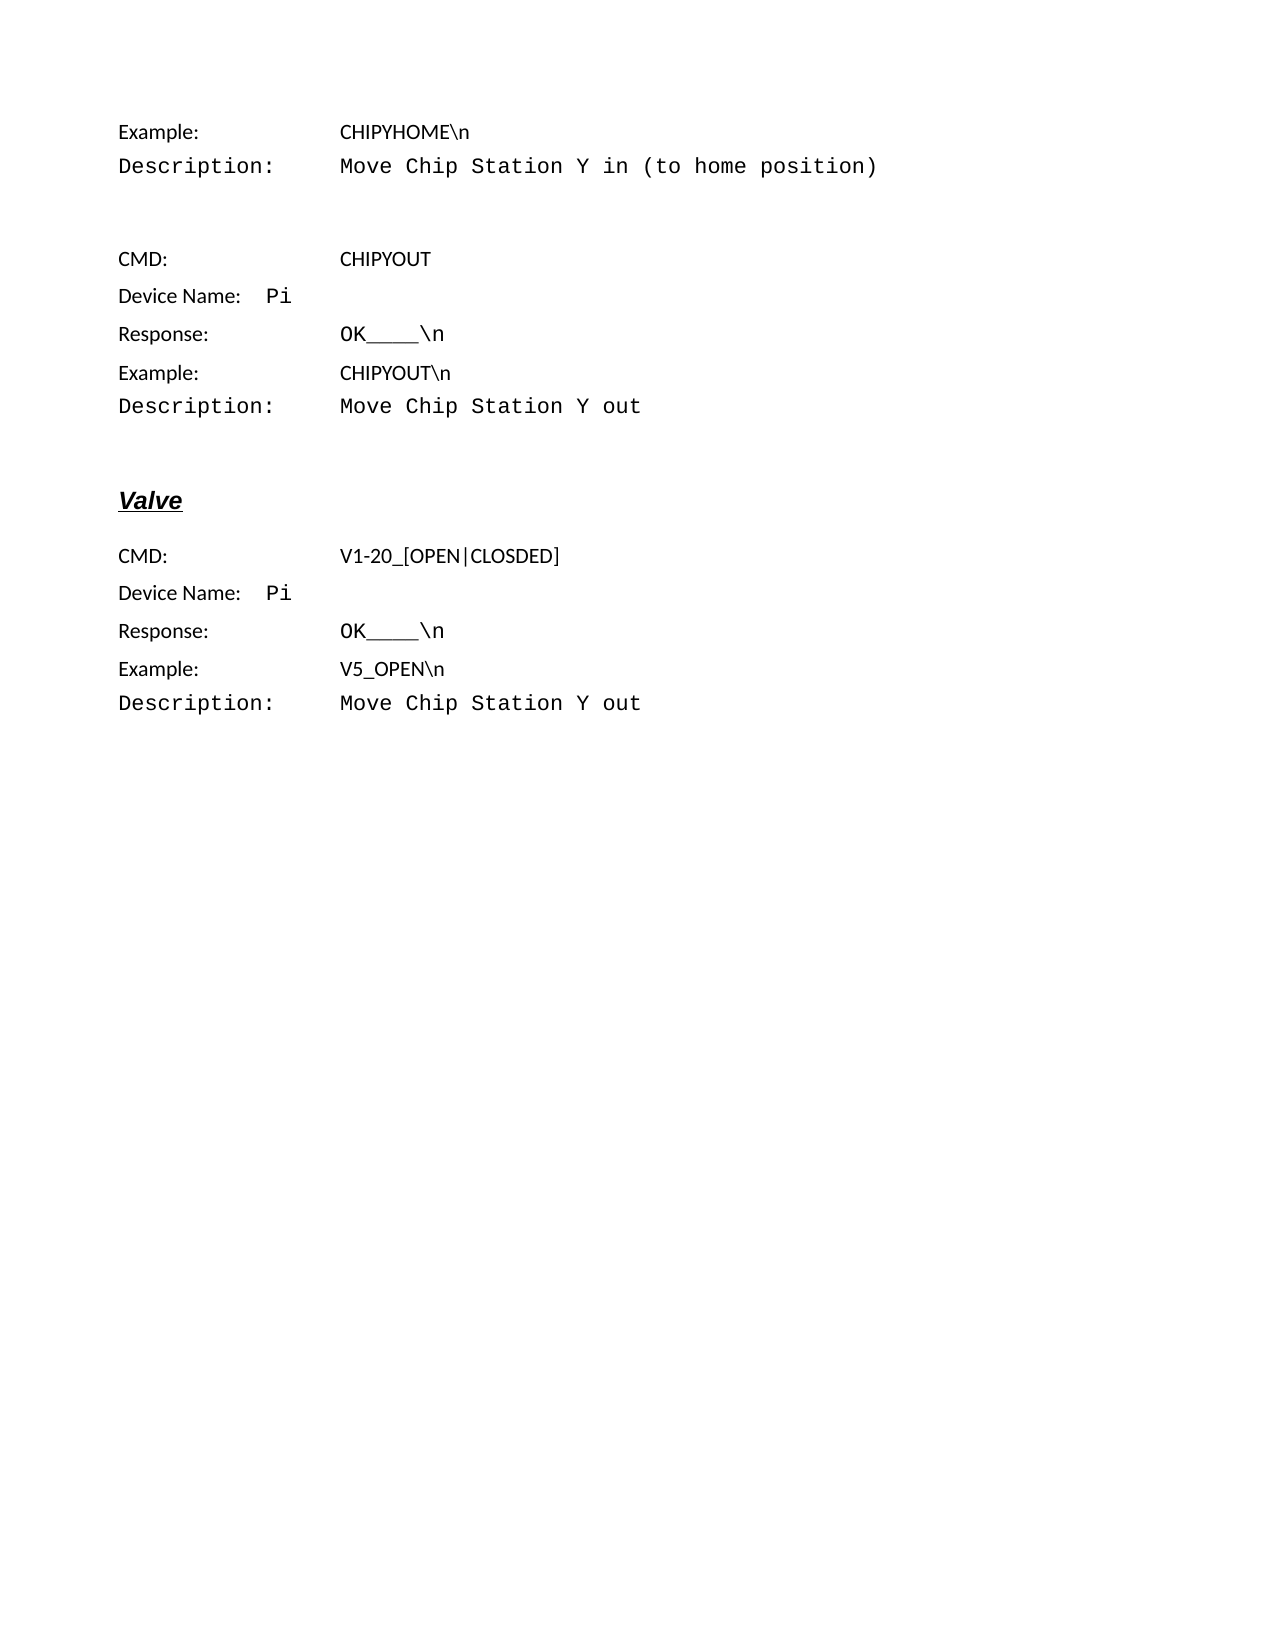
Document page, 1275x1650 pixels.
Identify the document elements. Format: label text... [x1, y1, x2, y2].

text Response: OK____\n [118, 617, 1157, 645]
text Response: OK____\n [118, 320, 1157, 348]
text Example: V5_OPEN\n [118, 656, 1157, 682]
text CMD: CHIPYOUT [118, 245, 1157, 272]
text Description: Move Chip Station Y in (to home position) [118, 155, 1157, 180]
text Device Name: Pi [118, 579, 1157, 607]
text Description: Move Chip Station Y out [118, 396, 1157, 420]
text Device Name: Pi [118, 282, 1157, 310]
text Example: CHIPYHOME\n [118, 118, 1157, 145]
text Valve [118, 486, 1157, 515]
text CMD: V1-20_[OPEN|CLOSDED] [118, 542, 1157, 569]
text Description: Move Chip Station Y out [118, 692, 1157, 717]
text Example: CHIPYOUT\n [118, 359, 1157, 385]
